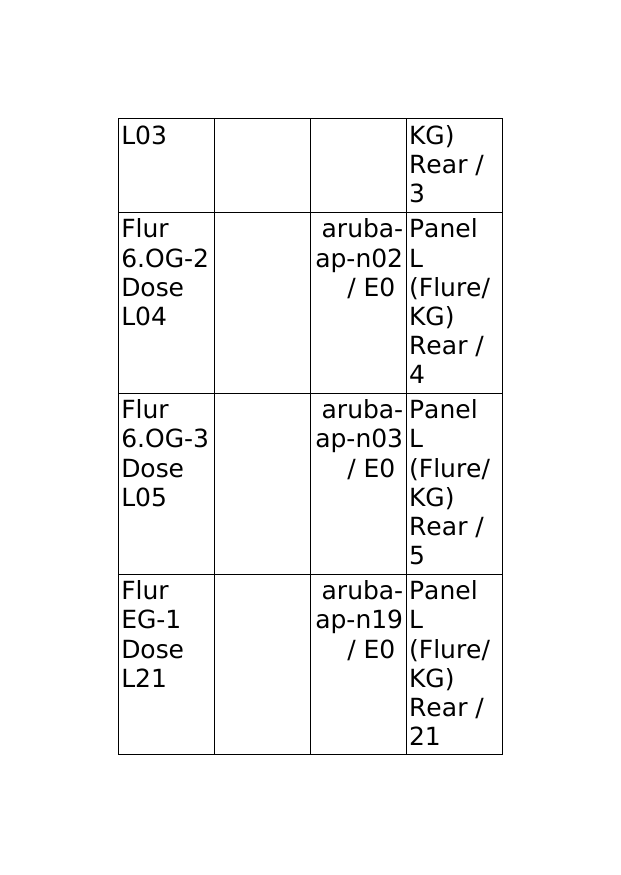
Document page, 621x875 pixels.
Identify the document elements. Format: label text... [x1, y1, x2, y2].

table_cell aruba-ap-n19 / E0 [311, 575, 406, 754]
table_cell [215, 119, 310, 212]
table_cell Flur EG-1 Dose L21 [119, 575, 214, 754]
table_cell [215, 394, 310, 573]
table_cell aruba-ap-n02 / E0 [311, 213, 406, 392]
table_cell [311, 119, 406, 212]
table_cell L03 [119, 119, 214, 212]
table_cell aruba-ap-n03 / E0 [311, 394, 406, 573]
table_cell [215, 213, 310, 392]
table_cell Panel L (Flure/KG) Rear / 4 [407, 213, 502, 392]
table_cell Flur 6.OG-3 Dose L05 [119, 394, 214, 573]
table_cell Flur 6.OG-2 Dose L04 [119, 213, 214, 392]
table_cell [215, 575, 310, 754]
table_cell Panel L (Flure/KG) Rear / 5 [407, 394, 502, 573]
table_cell Panel L (Flure/KG) Rear / 21 [407, 575, 502, 754]
table_cell KG) Rear / 3 [407, 119, 502, 212]
